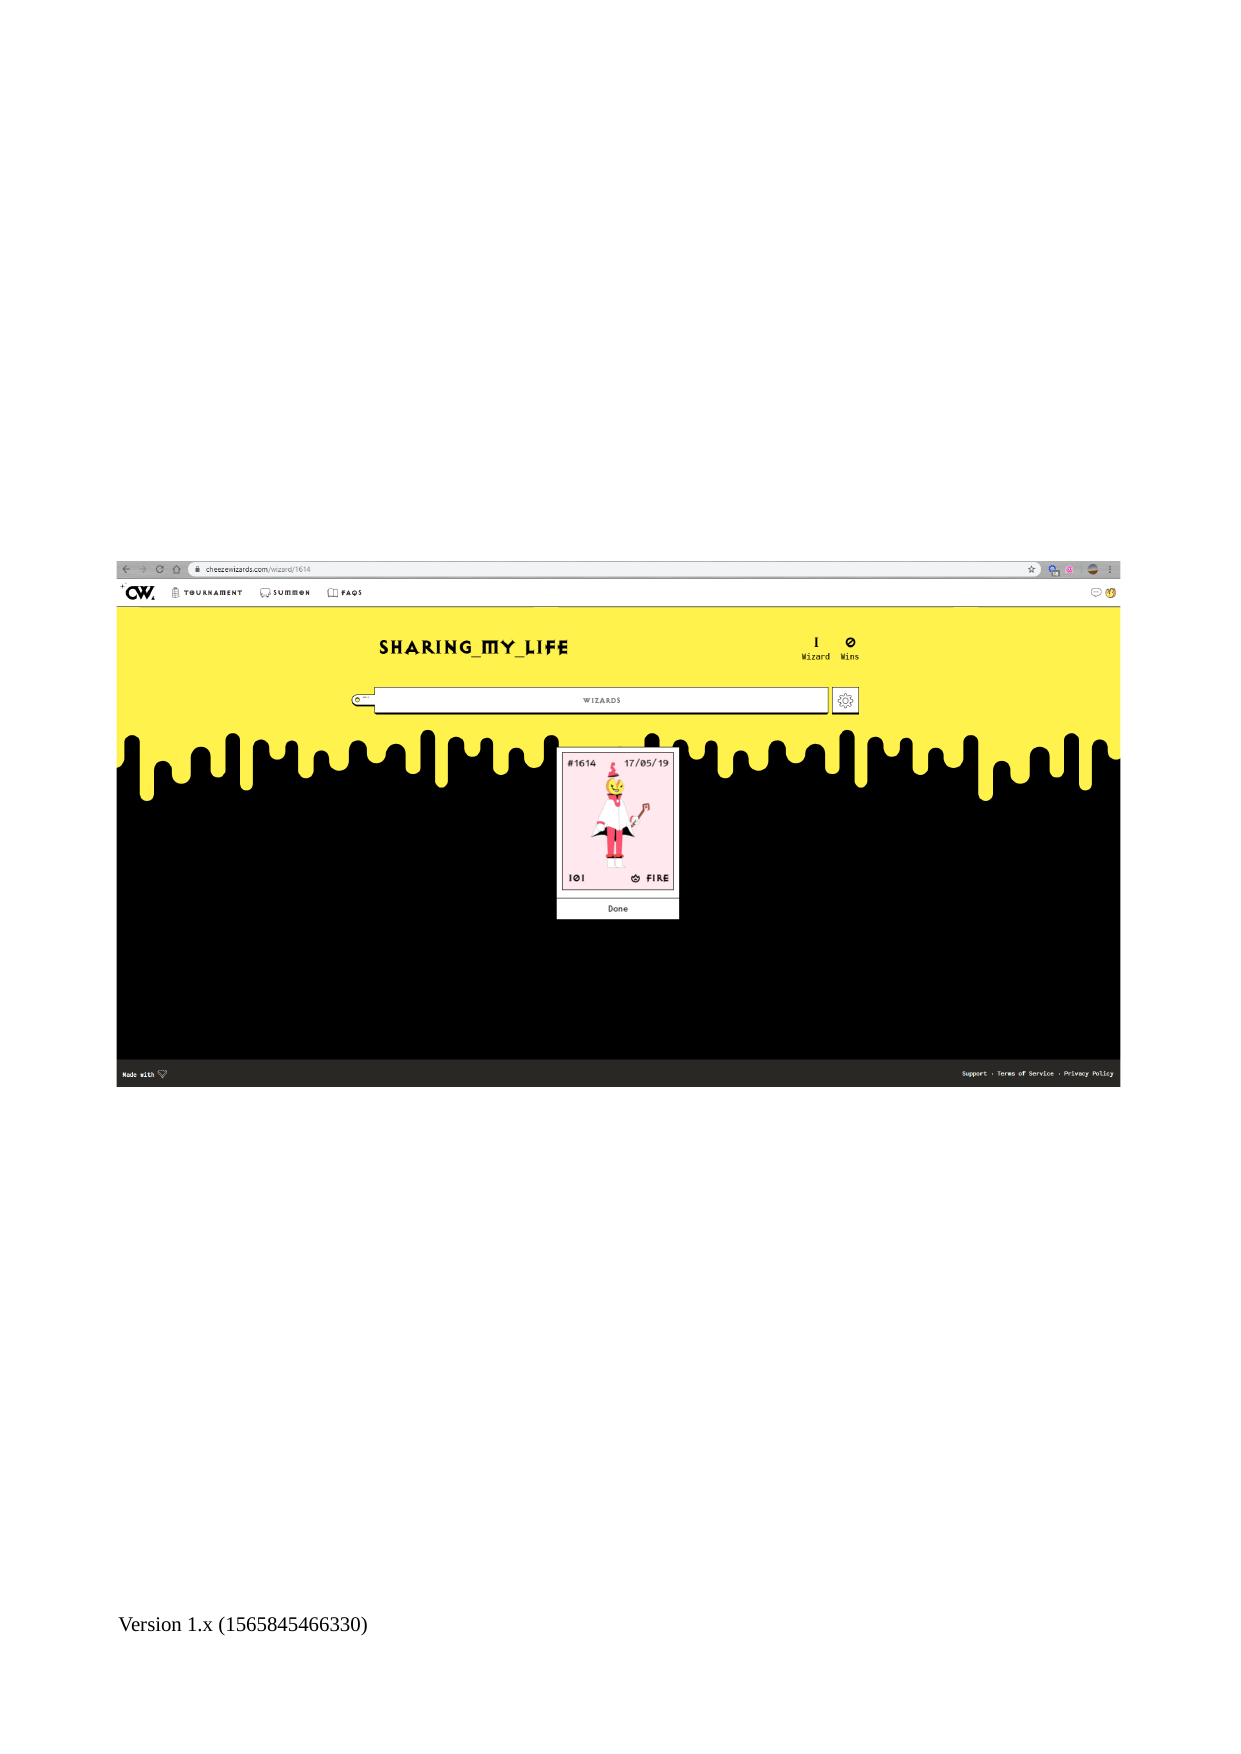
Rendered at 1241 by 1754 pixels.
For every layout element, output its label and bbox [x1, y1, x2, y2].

picture [116, 561, 1121, 1087]
